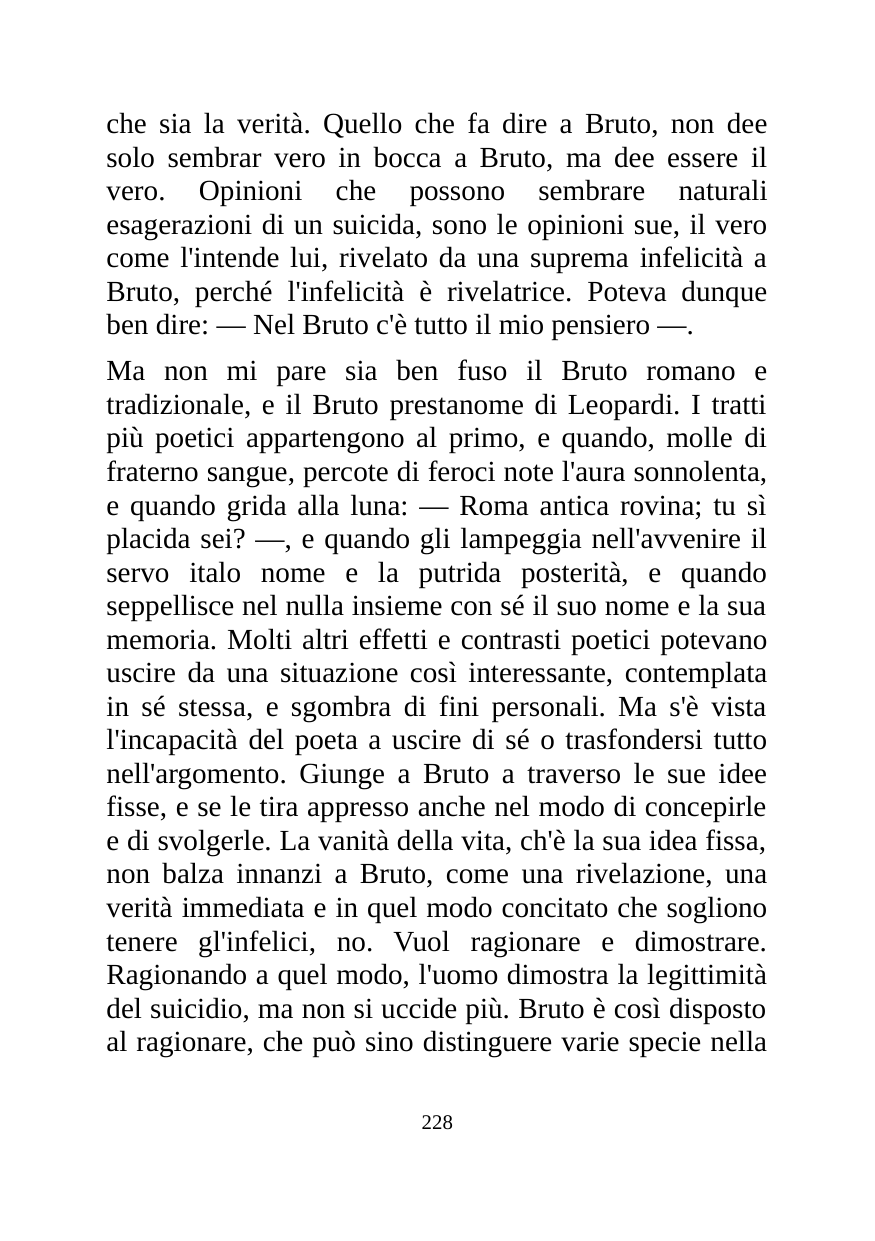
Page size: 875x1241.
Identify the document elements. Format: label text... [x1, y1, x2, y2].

text Ma non mi pare sia ben fuso il Bruto romano e tradizionale, e il Bruto prestanome di Leopardi. I tratti più poetici appartengono al primo, e quando, molle di fraterno sangue, percote di feroci note l'aura sonnolenta, e quando grida alla luna: — Roma antica rovina; tu sì placida sei? —, e quando gli lampeggia nell'avvenire il servo italo nome e la putrida posterità, e quando seppellisce nel nulla insieme con sé il suo nome e la sua memoria. Molti altri effetti e contrasti poetici potevano uscire da una situazione così interessante, contemplata in sé stessa, e sgombra di fini personali. Ma s'è vista l'incapacità del poeta a uscire di sé o trasfondersi tutto nell'argomento. Giunge a Bruto a traverso le sue idee fisse, e se le tira appresso anche nel modo di concepirle e di svolgerle. La vanità della vita, ch'è la sua idea fissa, non balza innanzi a Bruto, come una rivelazione, una verità immediata e in quel modo concitato che sogliono tenere gl'infelici, no. Vuol ragionare e dimostrare. Ragionando a quel modo, l'uomo dimostra la legittimità del suicidio, ma non si uccide più. Bruto è così disposto al ragionare, che può sino distinguere varie specie nella [106, 353, 768, 1058]
text che sia la verità. Quello che fa dire a Bruto, non dee solo sembrar vero in bocca a Bruto, ma dee essere il vero. Opinioni che possono sembrare naturali esagerazioni di un suicida, sono le opinioni sue, il vero come l'intende lui, rivelato da una suprema infelicità a Bruto, perché l'infelicità è rivelatrice. Poteva dunque ben dire: — Nel Bruto c'è tutto il mio pensiero —. [106, 106, 768, 341]
